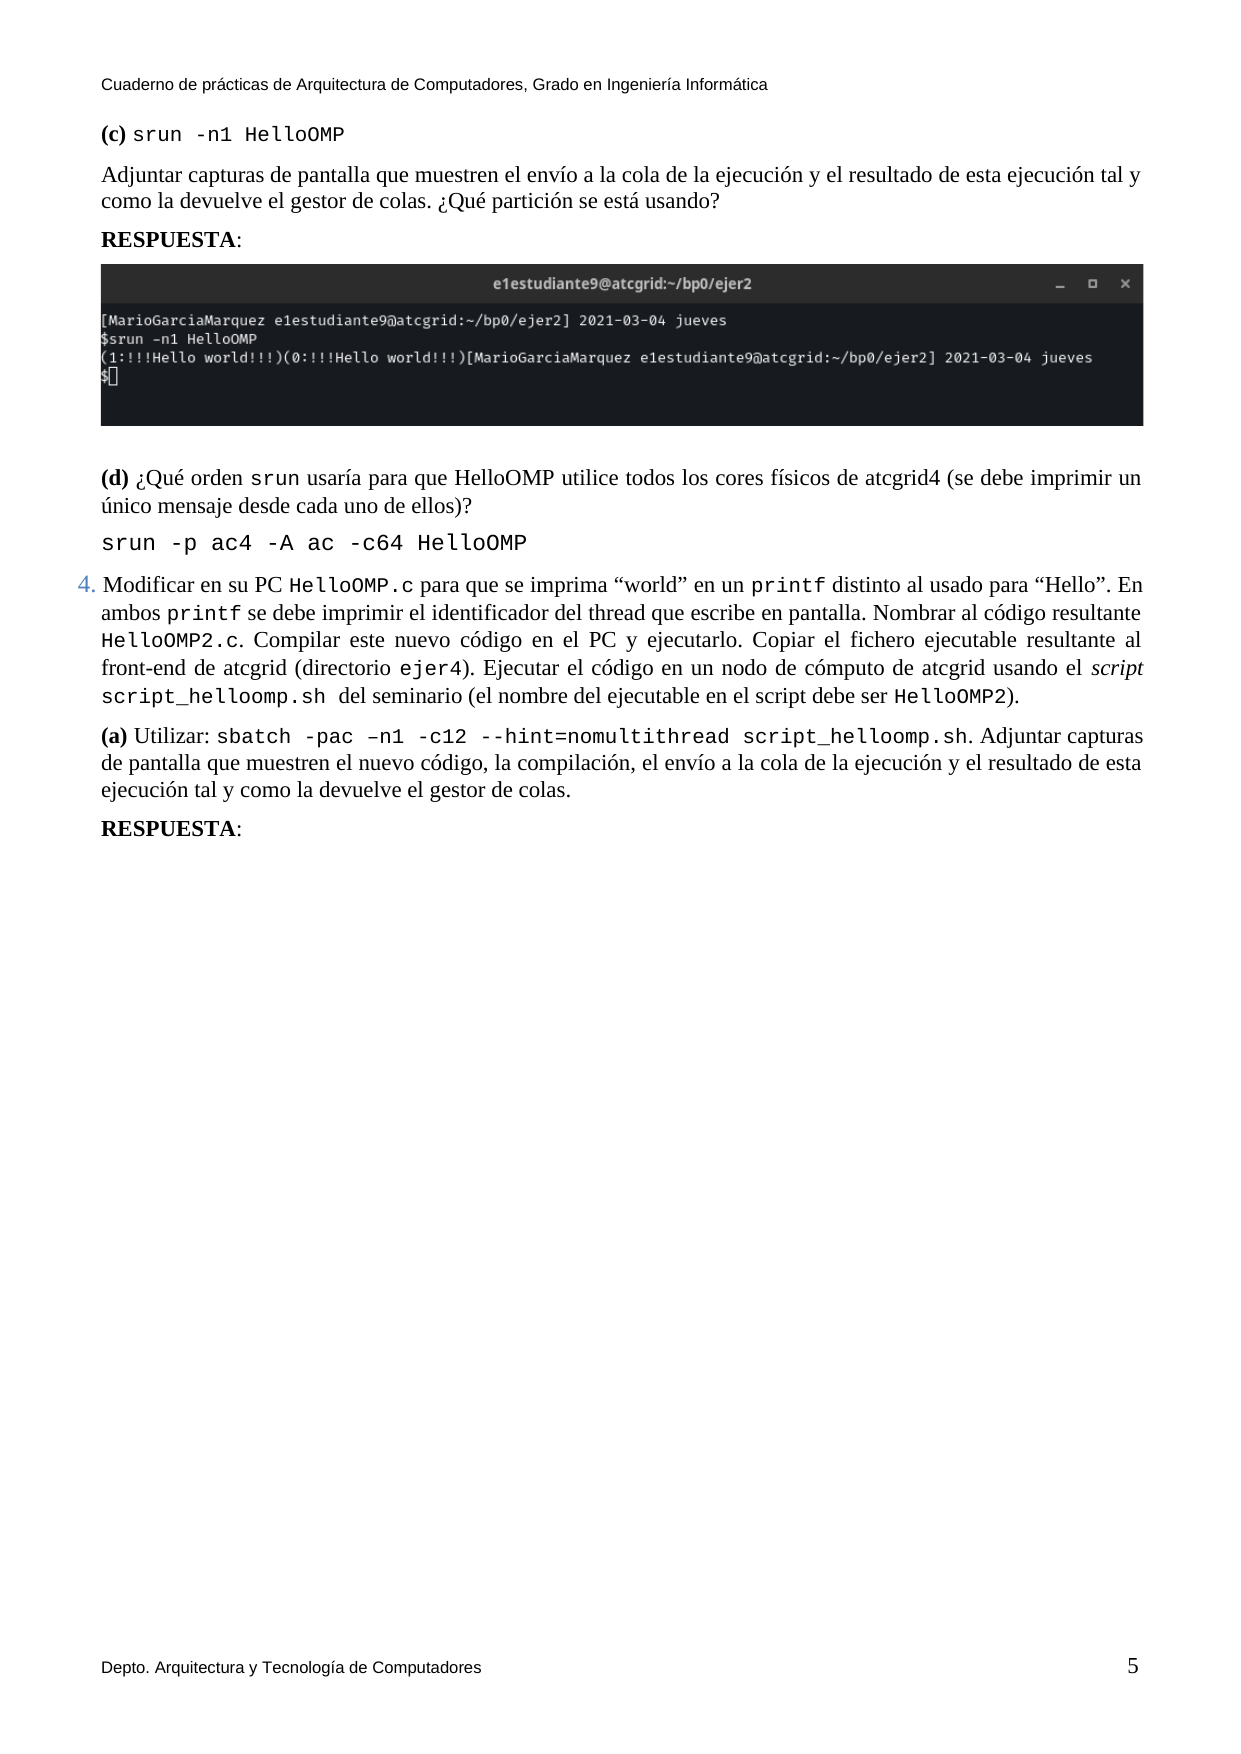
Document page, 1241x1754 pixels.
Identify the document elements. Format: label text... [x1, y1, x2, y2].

text srun -p ac4 -A ac -c64 HelloOMP [101, 531, 1143, 557]
text Adjuntar capturas de pantalla que muestren el envío a la cola de la ejecución y el resultado de esta ejecución tal y como la devuelve el gestor de colas. ¿Qué partición se está usando? [101, 161, 1143, 213]
list RESPUESTA: [101, 226, 1143, 252]
text (a) Utilizar: sbatch -pac –n1 -c12 --hint=nomultithread script_helloomp.sh. Adjuntar capturas de pantalla que muestren el nuevo código, la compilación, el envío a la cola de la ejecución y el resultado de esta ejecución tal y como la devuelve el gestor de colas. [101, 722, 1143, 802]
list (d) ¿Qué orden srun usaría para que HelloOMP utilice todos los cores físicos de atcgrid4 (se debe imprimir un único mensaje desde cada uno de ellos)? [101, 464, 1143, 518]
list RESPUESTA: [101, 814, 1143, 841]
list Modificar en su PC HelloOMP.c para que se imprima “world” en un printf distinto al usado para “Hello”. En ambos printf se debe imprimir el identificador del thread que escribe en pantalla. Nombrar al código resultante HelloOMP2.c. Compilar este nuevo código en el PC y ejecutarlo. Copiar el fichero ejecutable resultante al front-end de atcgrid (directorio ejer4). Ejecutar el código en un nodo de cómputo de atcgrid usando el script script_helloomp.sh del seminario (el nombre del ejecutable en el script debe ser HelloOMP2). [71, 569, 1143, 709]
picture [100, 264, 1144, 426]
text (c) srun -n1 HelloOMP [101, 121, 1143, 148]
